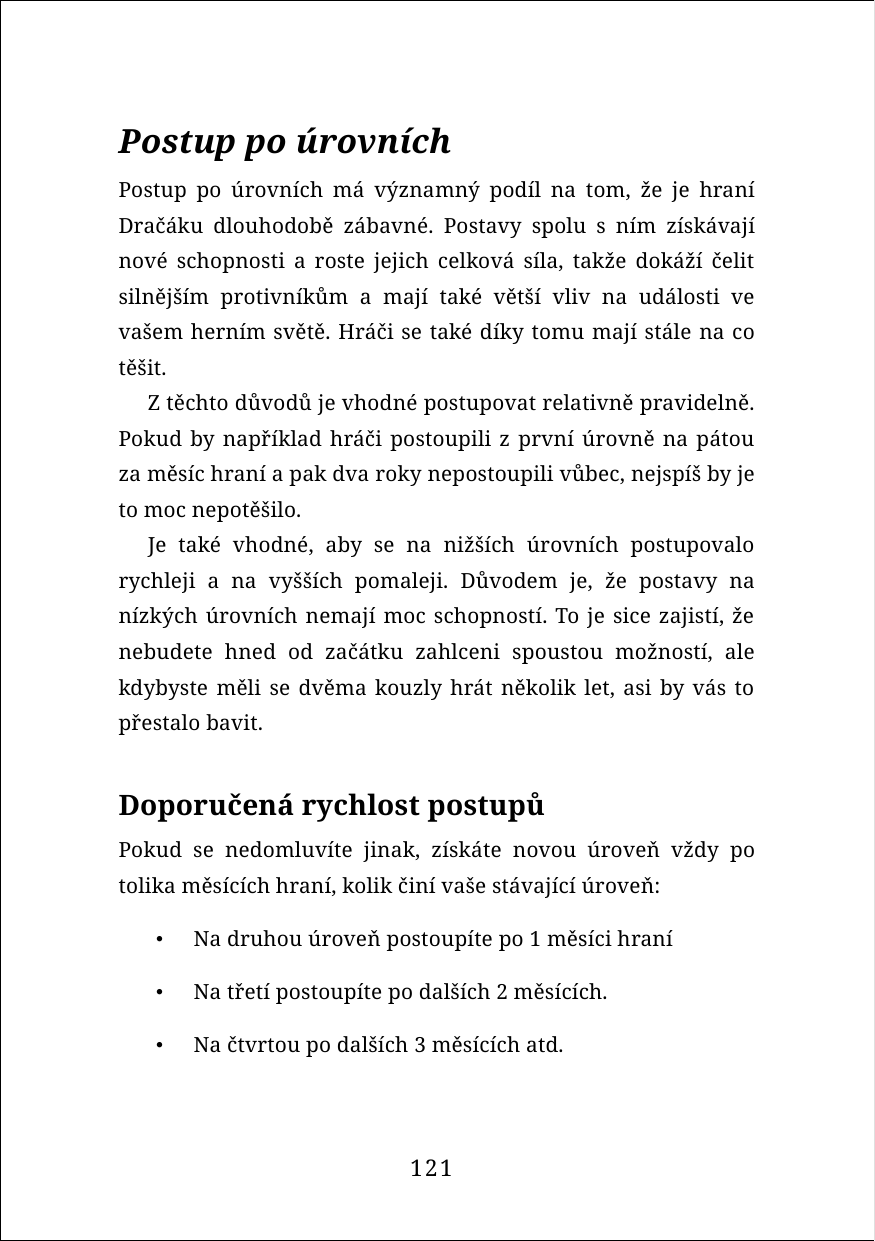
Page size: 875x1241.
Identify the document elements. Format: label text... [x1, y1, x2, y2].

list Na čtvrtou po dalších 3 měsících atd. [156, 1030, 756, 1059]
subtitle Postup po úrovních [118, 118, 756, 164]
text Postup po úrovních má významný podíl na tom, že je hraní Dračáku dlouhodobě zábavné. Postavy spolu s ním získávají nové schopnosti a roste jejich celková síla, takže dokáží čelit silnějším protivníkům a mají také větší vliv na události ve vašem herním světě. Hráči se také díky tomu mají stále na co těšit. Z těchto důvodů je vhodné postupovat relativně pravidelně. Pokud by například hráči postoupili z první úrovně na pátou za měsíc hraní a pak dva roky nepostoupili vůbec, nejspíš by je to moc nepotěšilo. Je také vhodné, aby se na nižších úrovních postupovalo rychleji a na vyšších pomaleji. Důvodem je, že postavy na nízkých úrovních nemají moc schopností. To je sice zajistí, že nebudete hned od začátku zahlceni spoustou možností, ale kdybyste měli se dvěma kouzly hrát několik let, asi by vás to přestalo bavit. [118, 175, 756, 737]
subtitle Doporučená rychlost postupů [118, 785, 756, 823]
list Na druhou úroveň postoupíte po 1 měsíci hraní [156, 924, 756, 952]
text Pokud se nedomluvíte jinak, získáte novou úroveň vždy po tolika měsících hraní, kolik činí vaše stávající úroveň: [118, 835, 756, 899]
list Na třetí postoupíte po dalších 2 měsících. [156, 977, 756, 1006]
